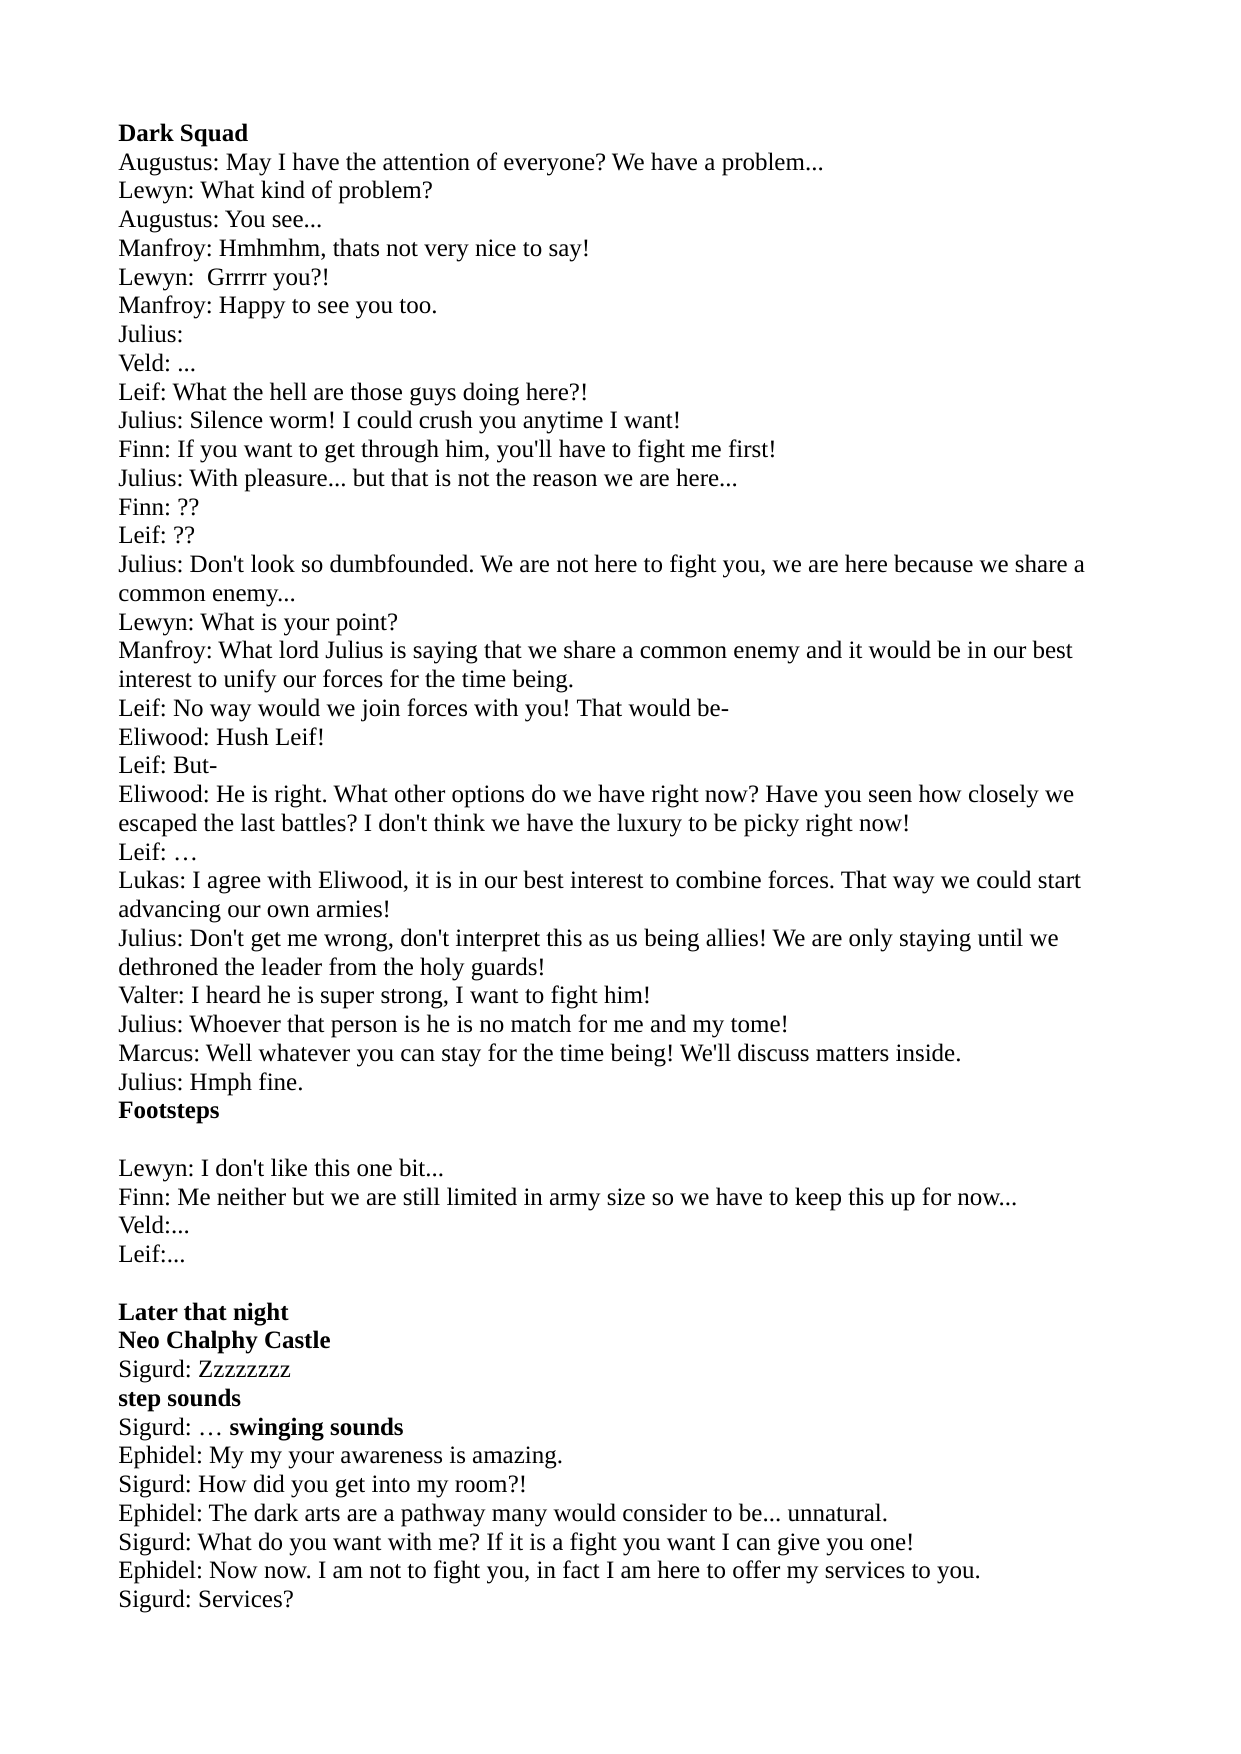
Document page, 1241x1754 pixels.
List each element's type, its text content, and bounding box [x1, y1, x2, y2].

text Eliwood: He is right. What other options do we have right now? Have you seen how closely we escaped the last battles? I don't think we have the luxury to be picky right now! Leif: … [118, 779, 1122, 866]
text Dark Squad [118, 118, 1122, 147]
text Julius: Silence worm! I could crush you anytime I want! [118, 406, 1122, 434]
text Later that night Neo Chalphy Castle [118, 1297, 1122, 1354]
text Lukas: I agree with Eliwood, it is in our best interest to combine forces. That way we could start advancing our own armies! [118, 866, 1122, 923]
text Sigurd: What do you want with me? If it is a fight you want I can give you one! [118, 1527, 1122, 1556]
text Sigurd: Services? [118, 1584, 1122, 1613]
text Julius: Don't get me wrong, don't interpret this as us being allies! We are only staying until we dethroned the leader from the holy guards! [118, 923, 1122, 981]
text Sigurd: Zzzzzzzz step sounds Sigurd: … swinging sounds [118, 1354, 1122, 1441]
text Ephidel: My my your awareness is amazing. Sigurd: How did you get into my room?! Ephidel: The dark arts are a pathway many would consider to be... unnatural. [118, 1441, 1122, 1527]
text Valter: I heard he is super strong, I want to fight him! Julius: Whoever that person is he is no match for me and my tome! Marcus: Well whatever you can stay for the time being! We'll discuss matters inside. Julius: Hmph fine. Footsteps Lewyn: I don't like this one bit... Finn: Me neither but we are still limited in army size so we have to keep this up for now... Veld:... Leif:... [118, 981, 1122, 1268]
text Leif: What the hell are those guys doing here?! [118, 377, 1122, 406]
text Augustus: May I have the attention of everyone? We have a problem... Lewyn: What kind of problem? Augustus: You see... Manfroy: Hmhmhm, thats not very nice to say! Lewyn: Grrrrr you?! Manfroy: Happy to see you too. Julius: Veld: ... [118, 147, 1122, 377]
text Finn: If you want to get through him, you'll have to fight me first! Julius: With pleasure... but that is not the reason we are here... Finn: ?? Leif: ?? Julius: Don't look so dumbfounded. We are not here to fight you, we are here because we share a common enemy... Lewyn: What is your point? Manfroy: What lord Julius is saying that we share a common enemy and it would be in our best interest to unify our forces for the time being. Leif: No way would we join forces with you! That would be- Eliwood: Hush Leif! Leif: But- [118, 434, 1122, 779]
text Ephidel: Now now. I am not to fight you, in fact I am here to offer my services to you. [118, 1556, 1122, 1584]
